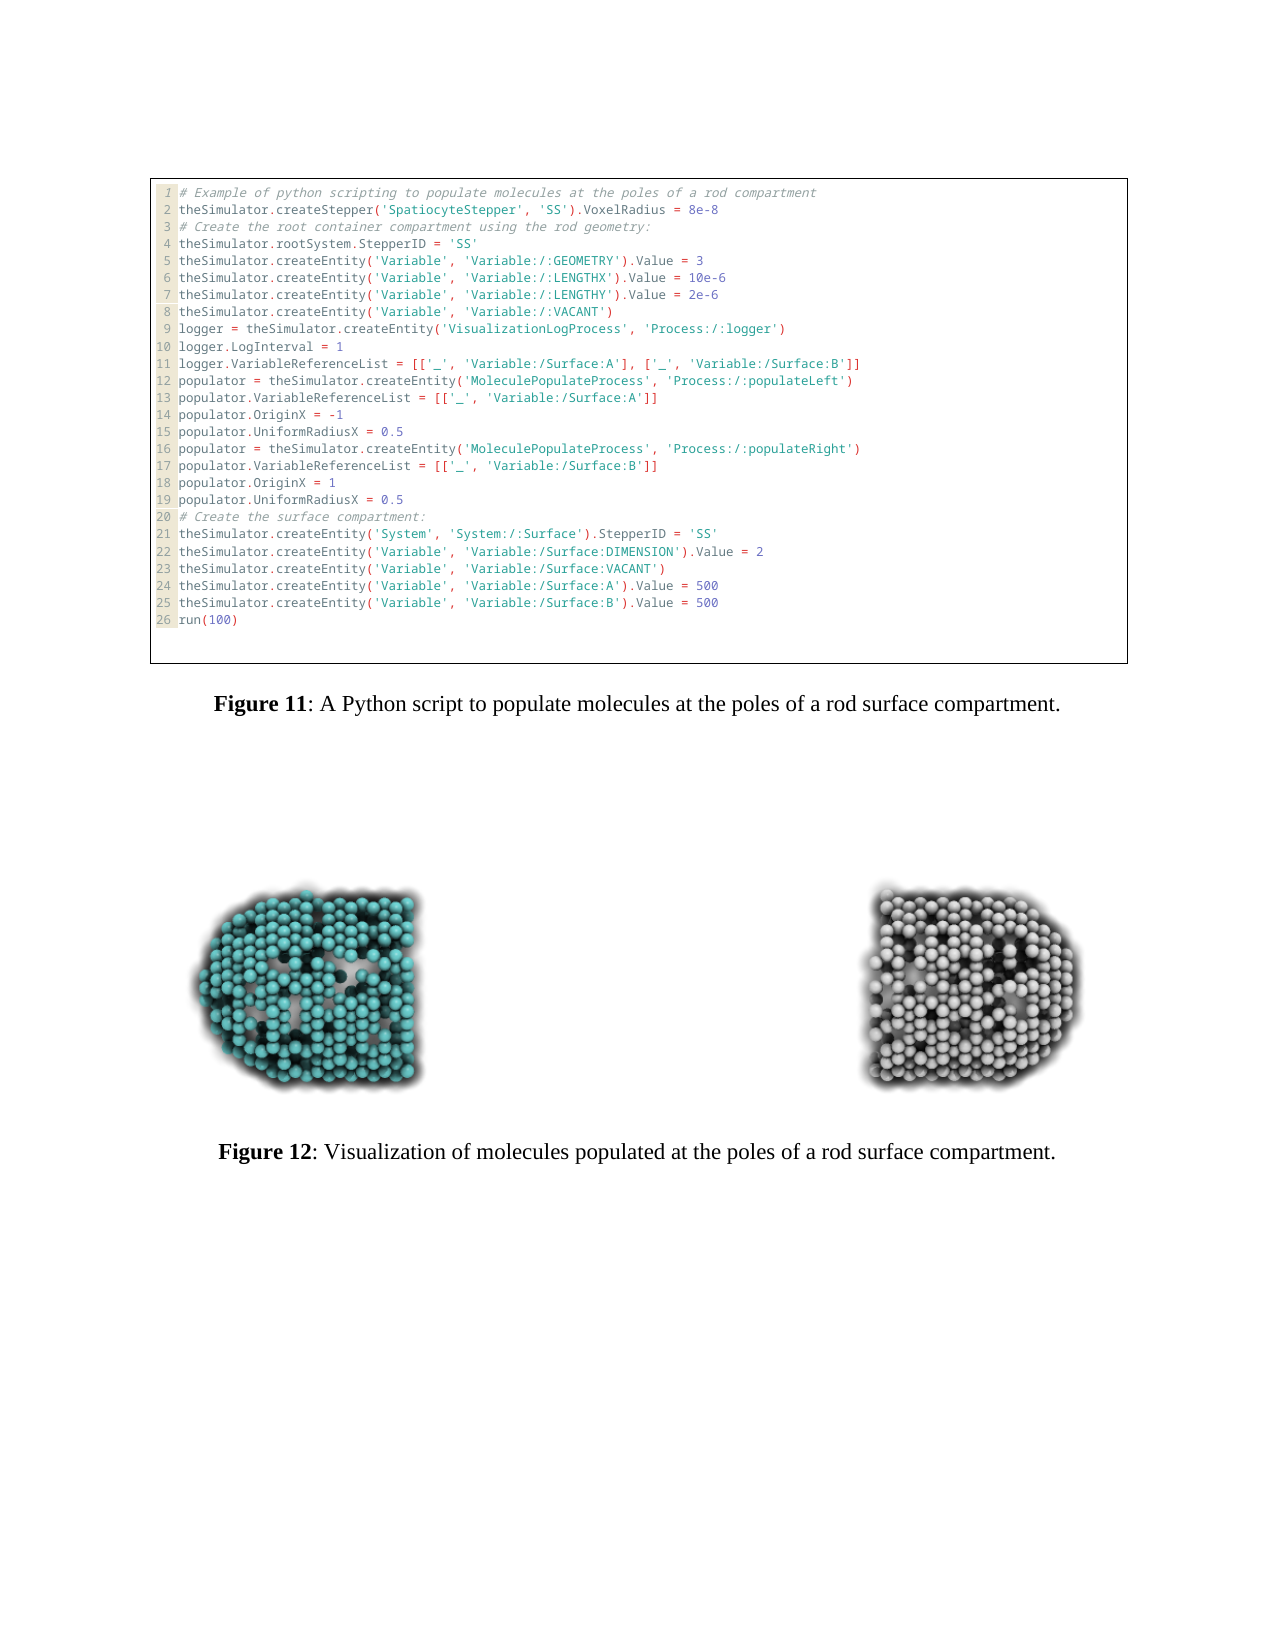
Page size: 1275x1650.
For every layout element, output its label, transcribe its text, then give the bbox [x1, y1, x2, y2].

picture [154, 828, 1121, 1139]
text Figure 12: Visualization of molecules populated at the poles of a rod surface compartment. [150, 828, 1125, 1164]
text Figure 11: A Python script to populate molecules at the poles of a rod surface compartment. [150, 690, 1125, 716]
table_header 1 # Example of python scripting to populate molecules at the poles of a rod compartment 2 theSimulator.createStepper('SpatiocyteStepper', 'SS').VoxelRadius = 8e-8 3 # Create the root container compartment using the rod geometry: 4 theSimulator.rootSystem.StepperID = 'SS' 5 theSimulator.createEntity('Variable', 'Variable:/:GEOMETRY').Value = 3 6 theSimulator.createEntity('Variable', 'Variable:/:LENGTHX').Value = 10e-6 7 theSimulator.createEntity('Variable', 'Variable:/:LENGTHY').Value = 2e-6 8 theSimulator.createEntity('Variable', 'Variable:/:VACANT') 9 logger = theSimulator.createEntity('VisualizationLogProcess', 'Process:/:logger') 10 logger.LogInterval = 1 11 logger.VariableReferenceList = [['_', 'Variable:/Surface:A'], ['_', 'Variable:/Surface:B']] 12 populator = theSimulator.createEntity('MoleculePopulateProcess', 'Process:/:populateLeft') 13 populator.VariableReferenceList = [['_', 'Variable:/Surface:A']] 14 populator.OriginX = -1 15 populator.UniformRadiusX = 0.5 16 populator = theSimulator.createEntity('MoleculePopulateProcess', 'Process:/:populateRight') 17 populator.VariableReferenceList = [['_', 'Variable:/Surface:B']] 18 populator.OriginX = 1 19 populator.UniformRadiusX = 0.5 20 # Create the surface compartment: 21 theSimulator.createEntity('System', 'System:/:Surface').StepperID = 'SS' 22 theSimulator.createEntity('Variable', 'Variable:/Surface:DIMENSION').Value = 2 23 theSimulator.createEntity('Variable', 'Variable:/Surface:VACANT') 24 theSimulator.createEntity('Variable', 'Variable:/Surface:A').Value = 500 25 theSimulator.createEntity('Variable', 'Variable:/Surface:B').Value = 500 26 run(100) [151, 179, 1127, 663]
